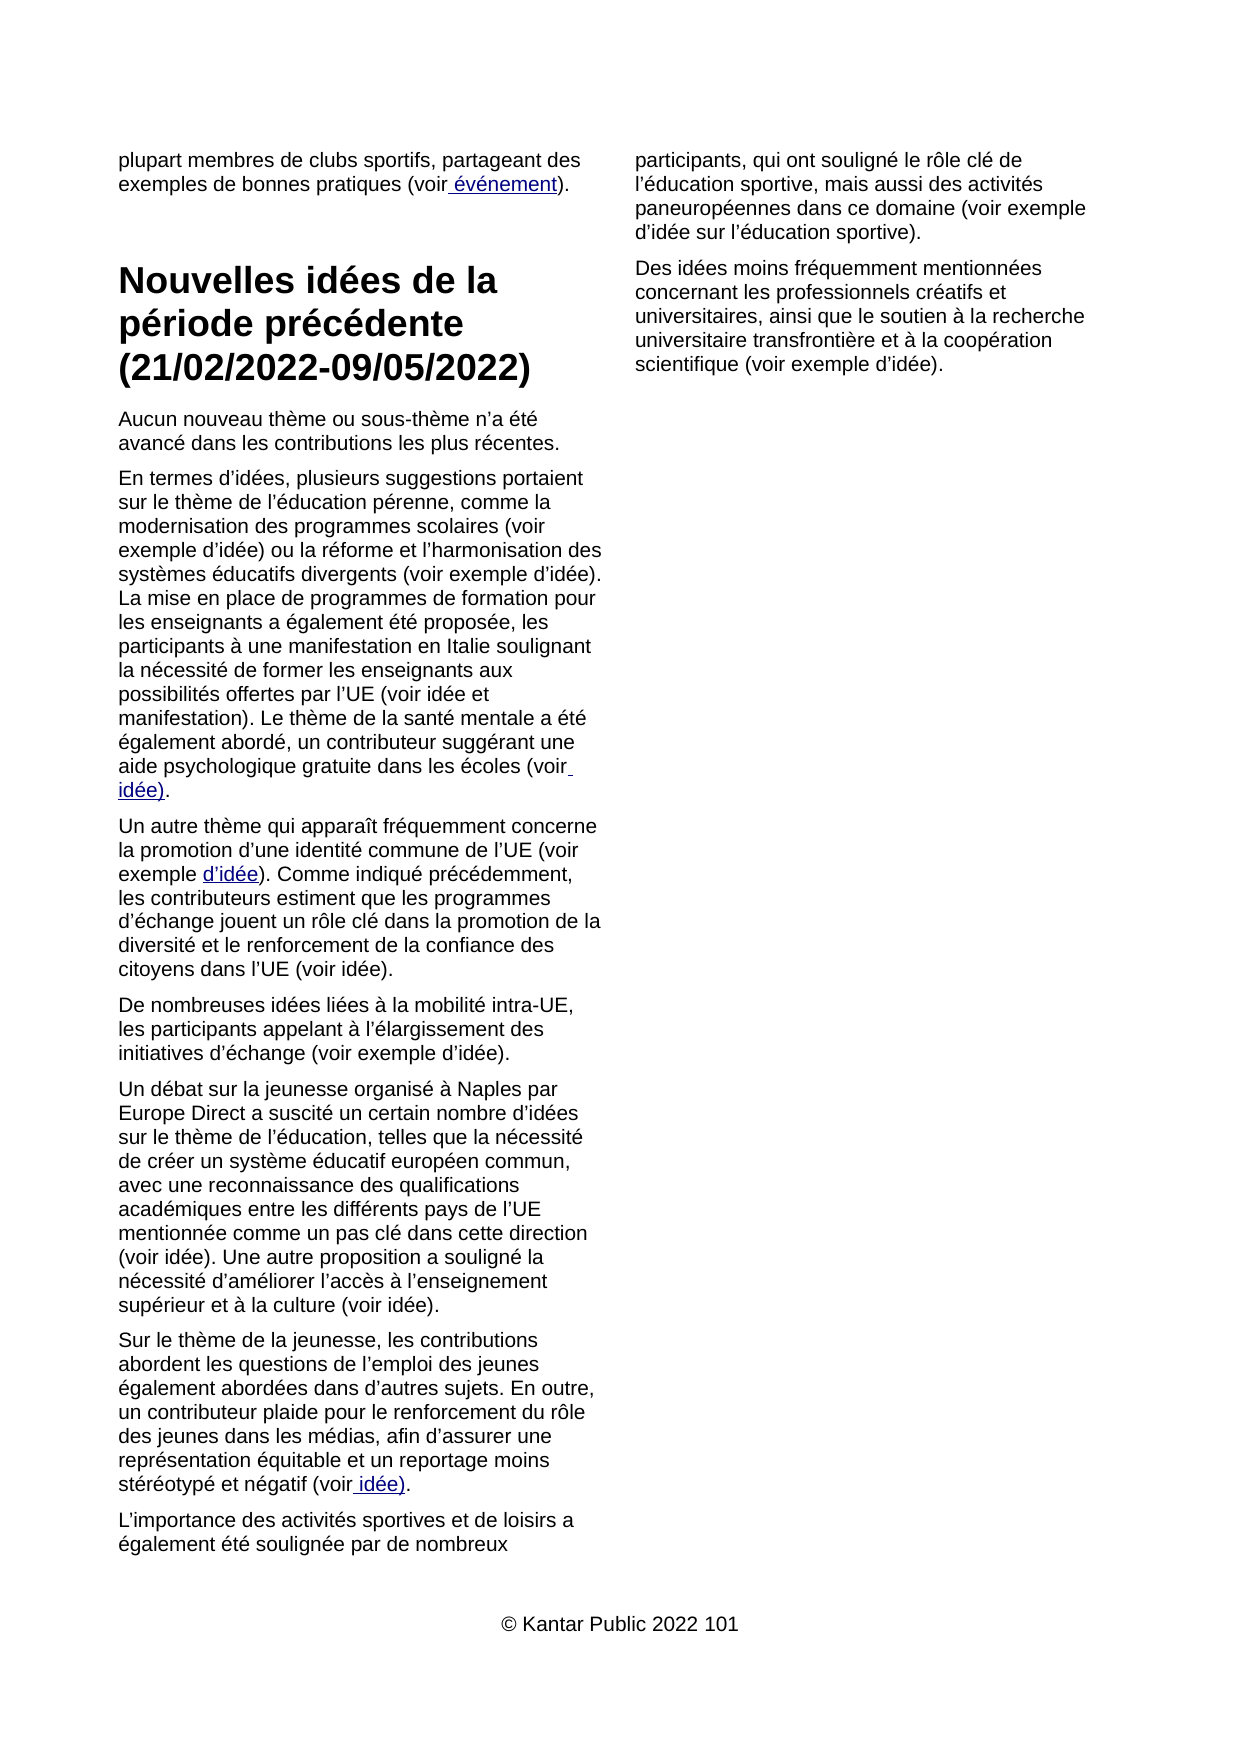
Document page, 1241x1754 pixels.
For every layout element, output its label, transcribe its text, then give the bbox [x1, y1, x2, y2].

text Sur le thème de la jeunesse, les contributions abordent les questions de l’emploi des jeunes également abordées dans d’autres sujets. En outre, un contributeur plaide pour le renforcement du rôle des jeunes dans les médias, afin d’assurer une représentation équitable et un reportage moins stéréotypé et négatif (voir idée). [118, 1328, 605, 1496]
subtitle Nouvelles idées de la période précédente (21/02/2022-09/05/2022) [118, 258, 605, 388]
text Un autre thème qui apparaît fréquemment concerne la promotion d’une identité commune de l’UE (voir exemple d’idée). Comme indiqué précédemment, les contributeurs estiment que les programmes d’échange jouent un rôle clé dans la promotion de la diversité et le renforcement de la confiance des citoyens dans l’UE (voir idée). [118, 813, 605, 981]
text L’importance des activités sportives et de loisirs a également été soulignée par de nombreux [118, 1508, 605, 1556]
text De nombreuses idées liées à la mobilité intra-UE, les participants appelant à l’élargissement des initiatives d’échange (voir exemple d’idée). [118, 993, 605, 1065]
text plupart membres de clubs sportifs, partageant des exemples de bonnes pratiques (voir événement). [118, 148, 605, 196]
text Des idées moins fréquemment mentionnées concernant les professionnels créatifs et universitaires, ainsi que le soutien à la recherche universitaire transfrontière et à la coopération scientifique (voir exemple d’idée). [635, 256, 1122, 376]
text Un débat sur la jeunesse organisé à Naples par Europe Direct a suscité un certain nombre d’idées sur le thème de l’éducation, telles que la nécessité de créer un système éducatif européen commun, avec une reconnaissance des qualifications académiques entre les différents pays de l’UE mentionnée comme un pas clé dans cette direction (voir idée). Une autre proposition a souligné la nécessité d’améliorer l’accès à l’enseignement supérieur et à la culture (voir idée). [118, 1077, 605, 1316]
text participants, qui ont souligné le rôle clé de l’éducation sportive, mais aussi des activités paneuropéennes dans ce domaine (voir exemple d’idée sur l’éducation sportive). [635, 148, 1122, 244]
text Aucun nouveau thème ou sous-thème n’a été avancé dans les contributions les plus récentes. [118, 406, 605, 454]
text En termes d’idées, plusieurs suggestions portaient sur le thème de l’éducation pérenne, comme la modernisation des programmes scolaires (voir exemple d’idée) ou la réforme et l’harmonisation des systèmes éducatifs divergents (voir exemple d’idée). La mise en place de programmes de formation pour les enseignants a également été proposée, les participants à une manifestation en Italie soulignant la nécessité de former les enseignants aux possibilités offertes par l’UE (voir idée et manifestation). Le thème de la santé mentale a été également abordé, un contributeur suggérant une aide psychologique gratuite dans les écoles (voir idée). [118, 466, 605, 802]
